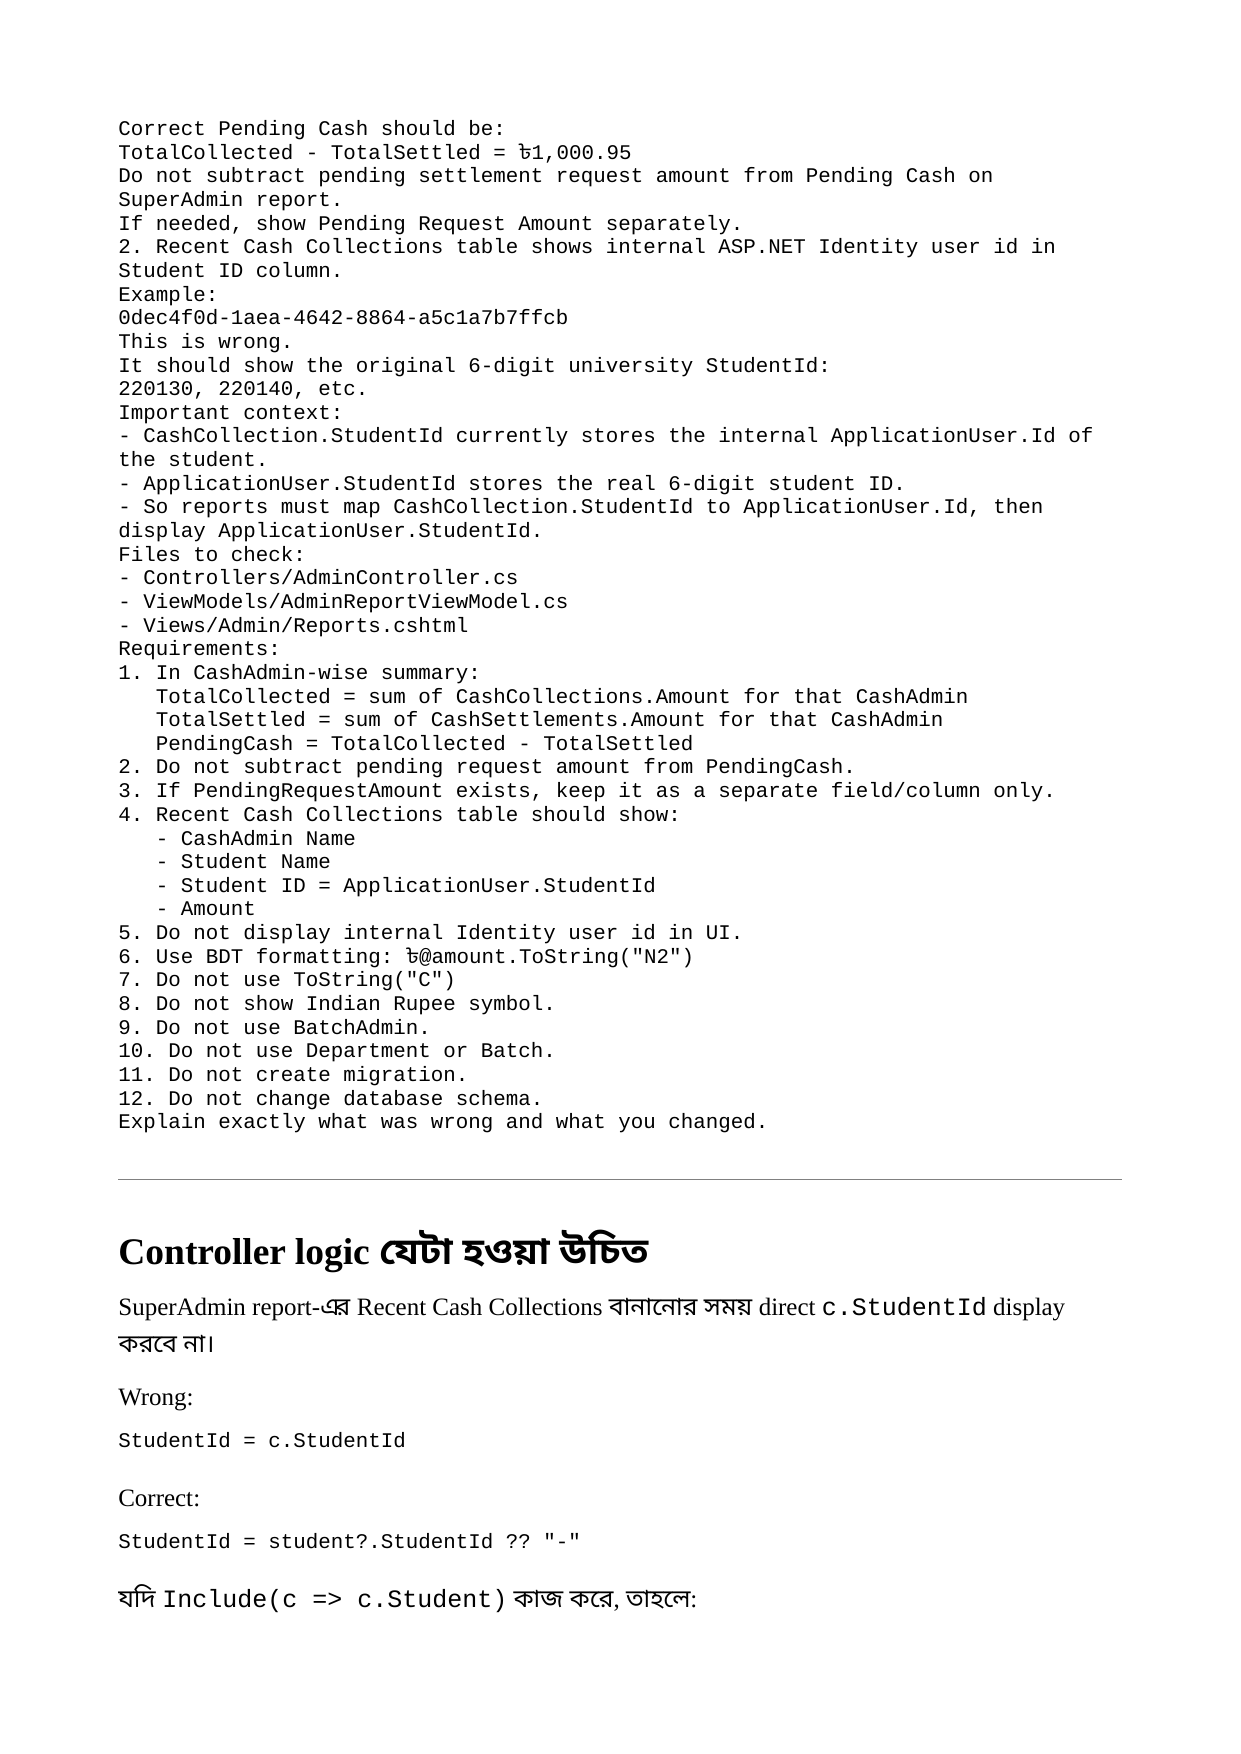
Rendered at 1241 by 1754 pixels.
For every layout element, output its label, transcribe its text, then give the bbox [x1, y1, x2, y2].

text 7. Do not use ToString("C") [118, 969, 1122, 993]
text 12. Do not change database schema. [118, 1088, 1122, 1111]
text 4. Recent Cash Collections table should show: [118, 804, 1122, 827]
text TotalCollected = sum of CashCollections.Amount for that CashAdmin [118, 686, 1122, 709]
text 5. Do not display internal Identity user id in UI. [118, 922, 1122, 946]
text Explain exactly what was wrong and what you changed. [118, 1111, 1122, 1135]
text Important context: [118, 402, 1122, 426]
text It should show the original 6-digit university StudentId: [118, 354, 1122, 378]
text Wrong: [118, 1382, 1122, 1411]
text - ApplicationUser.StudentId stores the real 6-digit student ID. [118, 473, 1122, 496]
text TotalSettled = sum of CashSettlements.Amount for that CashAdmin [118, 709, 1122, 733]
text - CashAdmin Name [118, 827, 1122, 851]
text 1. In CashAdmin-wise summary: [118, 662, 1122, 686]
text 0dec4f0d-1aea-4642-8864-a5c1a7b7ffcb [118, 307, 1122, 331]
text Correct: [118, 1483, 1122, 1512]
text 11. Do not create migration. [118, 1064, 1122, 1088]
text 8. Do not show Indian Rupee symbol. [118, 993, 1122, 1017]
text Files to check: [118, 544, 1122, 567]
text 9. Do not use BatchAdmin. [118, 1017, 1122, 1040]
text 220130, 220140, etc. [118, 378, 1122, 402]
text - Controllers/AdminController.cs [118, 567, 1122, 591]
text TotalCollected - TotalSettled = ৳1,000.95 [118, 142, 1122, 165]
text StudentId = student?.StudentId ?? "-" [118, 1531, 1122, 1554]
text - ViewModels/AdminReportViewModel.cs [118, 591, 1122, 615]
text 2. Recent Cash Collections table shows internal ASP.NET Identity user id in Student ID column. [118, 236, 1122, 284]
text - Student ID = ApplicationUser.StudentId [118, 875, 1122, 898]
text StudentId = c.StudentId [118, 1430, 1122, 1454]
subtitle Controller logic যেটা হওয়া উচিত [118, 1229, 1122, 1280]
text This is wrong. [118, 331, 1122, 354]
text 3. If PendingRequestAmount exists, keep it as a separate field/column only. [118, 780, 1122, 804]
text 6. Use BDT formatting: ৳@amount.ToString("N2") [118, 946, 1122, 969]
text - Views/Admin/Reports.cshtml [118, 615, 1122, 638]
text - So reports must map CashCollection.StudentId to ApplicationUser.Id, then display ApplicationUser.StudentId. [118, 496, 1122, 544]
text Correct Pending Cash should be: [118, 118, 1122, 142]
text - CashCollection.StudentId currently stores the internal ApplicationUser.Id of the student. [118, 426, 1122, 473]
text - Amount [118, 898, 1122, 922]
text 2. Do not subtract pending request amount from PendingCash. [118, 757, 1122, 780]
text Example: [118, 284, 1122, 307]
text যদি Include(c => c.Student) কাজ করে, তাহলে: [118, 1584, 1122, 1617]
text Requirements: [118, 638, 1122, 662]
text Do not subtract pending settlement request amount from Pending Cash on SuperAdmin report. [118, 165, 1122, 213]
text SuperAdmin report-এর Recent Cash Collections বানানোর সময় direct c.StudentId display করবে না। [118, 1292, 1122, 1363]
text - Student Name [118, 851, 1122, 875]
text 10. Do not use Department or Batch. [118, 1040, 1122, 1064]
text PendingCash = TotalCollected - TotalSettled [118, 733, 1122, 757]
text If needed, show Pending Request Amount separately. [118, 213, 1122, 236]
